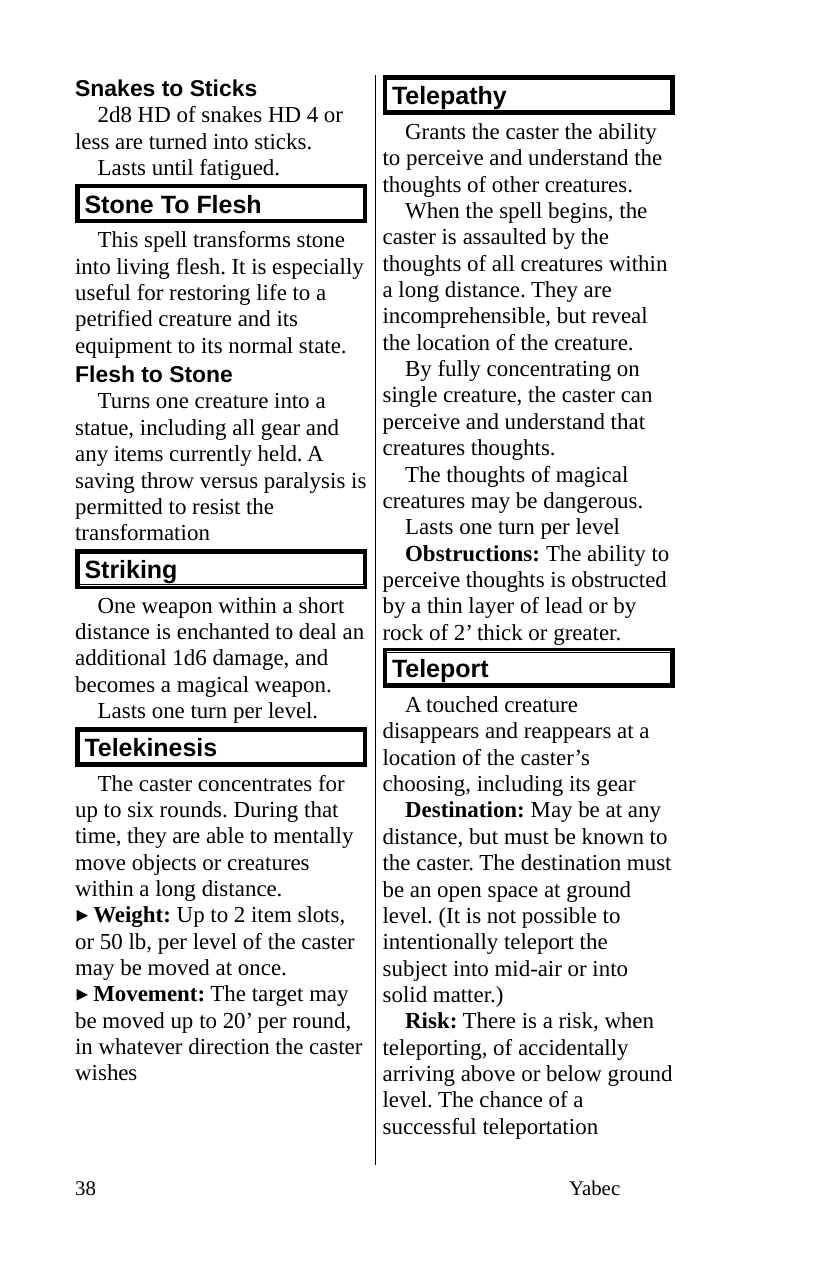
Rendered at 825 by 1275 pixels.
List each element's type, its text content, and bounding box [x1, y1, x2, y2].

subtitle Telepathy [387, 80, 670, 110]
subtitle Teleport [387, 653, 670, 683]
list Movement: The target may be moved up to 20’ per round, in whatever direction the caster wishes [75, 980, 367, 1086]
text Grants the caster the ability to perceive and understand the thoughts of other creatures. [382, 118, 675, 197]
subtitle Striking [80, 554, 363, 584]
list Weight: Up to 2 item slots, or 50 lb, per level of the caster may be moved at once. [75, 901, 367, 980]
text 2d8 HD of snakes HD 4 or less are turned into sticks. [75, 101, 367, 154]
text The thoughts of magical creatures may be dangerous. [382, 461, 675, 513]
subtitle Snakes to Sticks [75, 75, 367, 101]
subtitle Flesh to Stone [75, 361, 367, 388]
text The caster concentrates for up to six rounds. During that time, they are able to mentally move objects or creatures within a long distance. [75, 769, 367, 901]
text Risk: There is a risk, when teleporting, of accidentally arriving above or below ground level. The chance of a successful teleportation [382, 1007, 675, 1139]
text By fully concentrating on single creature, the caster can perceive and understand that creatures thoughts. [382, 355, 675, 461]
text Obstructions: The ability to perceive thoughts is obstructed by a thin layer of lead or by rock of 2’ thick or greater. [382, 540, 675, 645]
text Lasts until fatigued. [75, 154, 367, 180]
subtitle Stone to Flesh [80, 188, 363, 219]
text When the spell begins, the caster is assaulted by the thoughts of all creatures within a long distance. They are incomprehensible, but reveal the location of the creature. [382, 197, 675, 355]
text Lasts one turn per level [382, 513, 675, 540]
text Destination: May be at any distance, but must be known to the caster. The destination must be an open space at ground level. (It is not possible to intentionally teleport the subject into mid-air or into solid matter.) [382, 797, 675, 1007]
text One weapon within a short distance is enchanted to deal an additional 1d6 damage, and becomes a magical weapon. [75, 592, 367, 697]
text A touched creature disappears and reappears at a location of the caster’s choosing, including its gear [382, 691, 675, 797]
text Lasts one turn per level. [75, 697, 367, 723]
text Turns one creature into a statue, including all gear and any items currently held. A saving throw versus paralysis is permitted to resist the transformation [75, 388, 367, 546]
text This spell transforms stone into living flesh. It is especially useful for restoring life to a petrified creature and its equipment to its normal state. [75, 226, 367, 358]
subtitle Telekinesis [80, 732, 363, 762]
